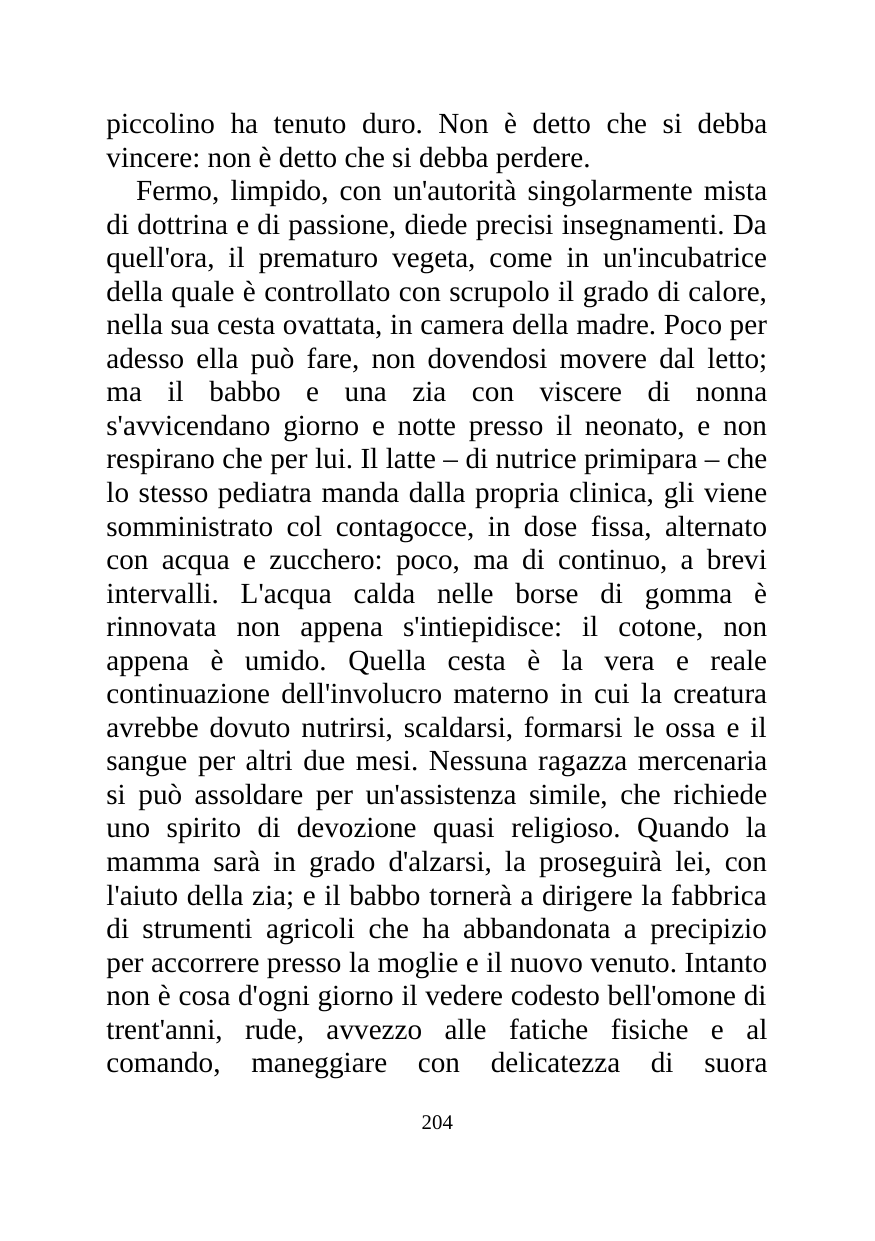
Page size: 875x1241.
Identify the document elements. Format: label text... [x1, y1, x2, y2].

text Fermo, limpido, con un'autorità singolarmente mista di dottrina e di passione, diede precisi insegnamenti. Da quell'ora, il prematuro vegeta, come in un'incubatrice della quale è controllato con scrupolo il grado di calore, nella sua cesta ovattata, in camera della madre. Poco per adesso ella può fare, non dovendosi movere dal letto; ma il babbo e una zia con viscere di nonna s'avvicendano giorno e notte presso il neonato, e non respirano che per lui. Il latte – di nutrice primipara – che lo stesso pediatra manda dalla propria clinica, gli viene somministrato col contagocce, in dose fissa, alternato con acqua e zucchero: poco, ma di continuo, a brevi intervalli. L'acqua calda nelle borse di gomma è rinnovata non appena s'intiepidisce: il cotone, non appena è umido. Quella cesta è la vera e reale continuazione dell'involucro materno in cui la creatura avrebbe dovuto nutrirsi, scaldarsi, formarsi le ossa e il sangue per altri due mesi. Nessuna ragazza mercenaria si può assoldare per un'assistenza simile, che richiede uno spirito di devozione quasi religioso. Quando la mamma sarà in grado d'alzarsi, la proseguirà lei, con l'aiuto della zia; e il babbo tornerà a dirigere la fabbrica di strumenti agricoli che ha abbandonata a precipizio per accorrere presso la moglie e il nuovo venuto. Intanto non è cosa d'ogni giorno il vedere codesto bell'omone di trent'anni, rude, avvezzo alle fatiche fisiche e al comando, maneggiare con delicatezza di suora [106, 173, 768, 1079]
text piccolino ha tenuto duro. Non è detto che si debba vincere: non è detto che si debba perdere. [106, 106, 768, 173]
